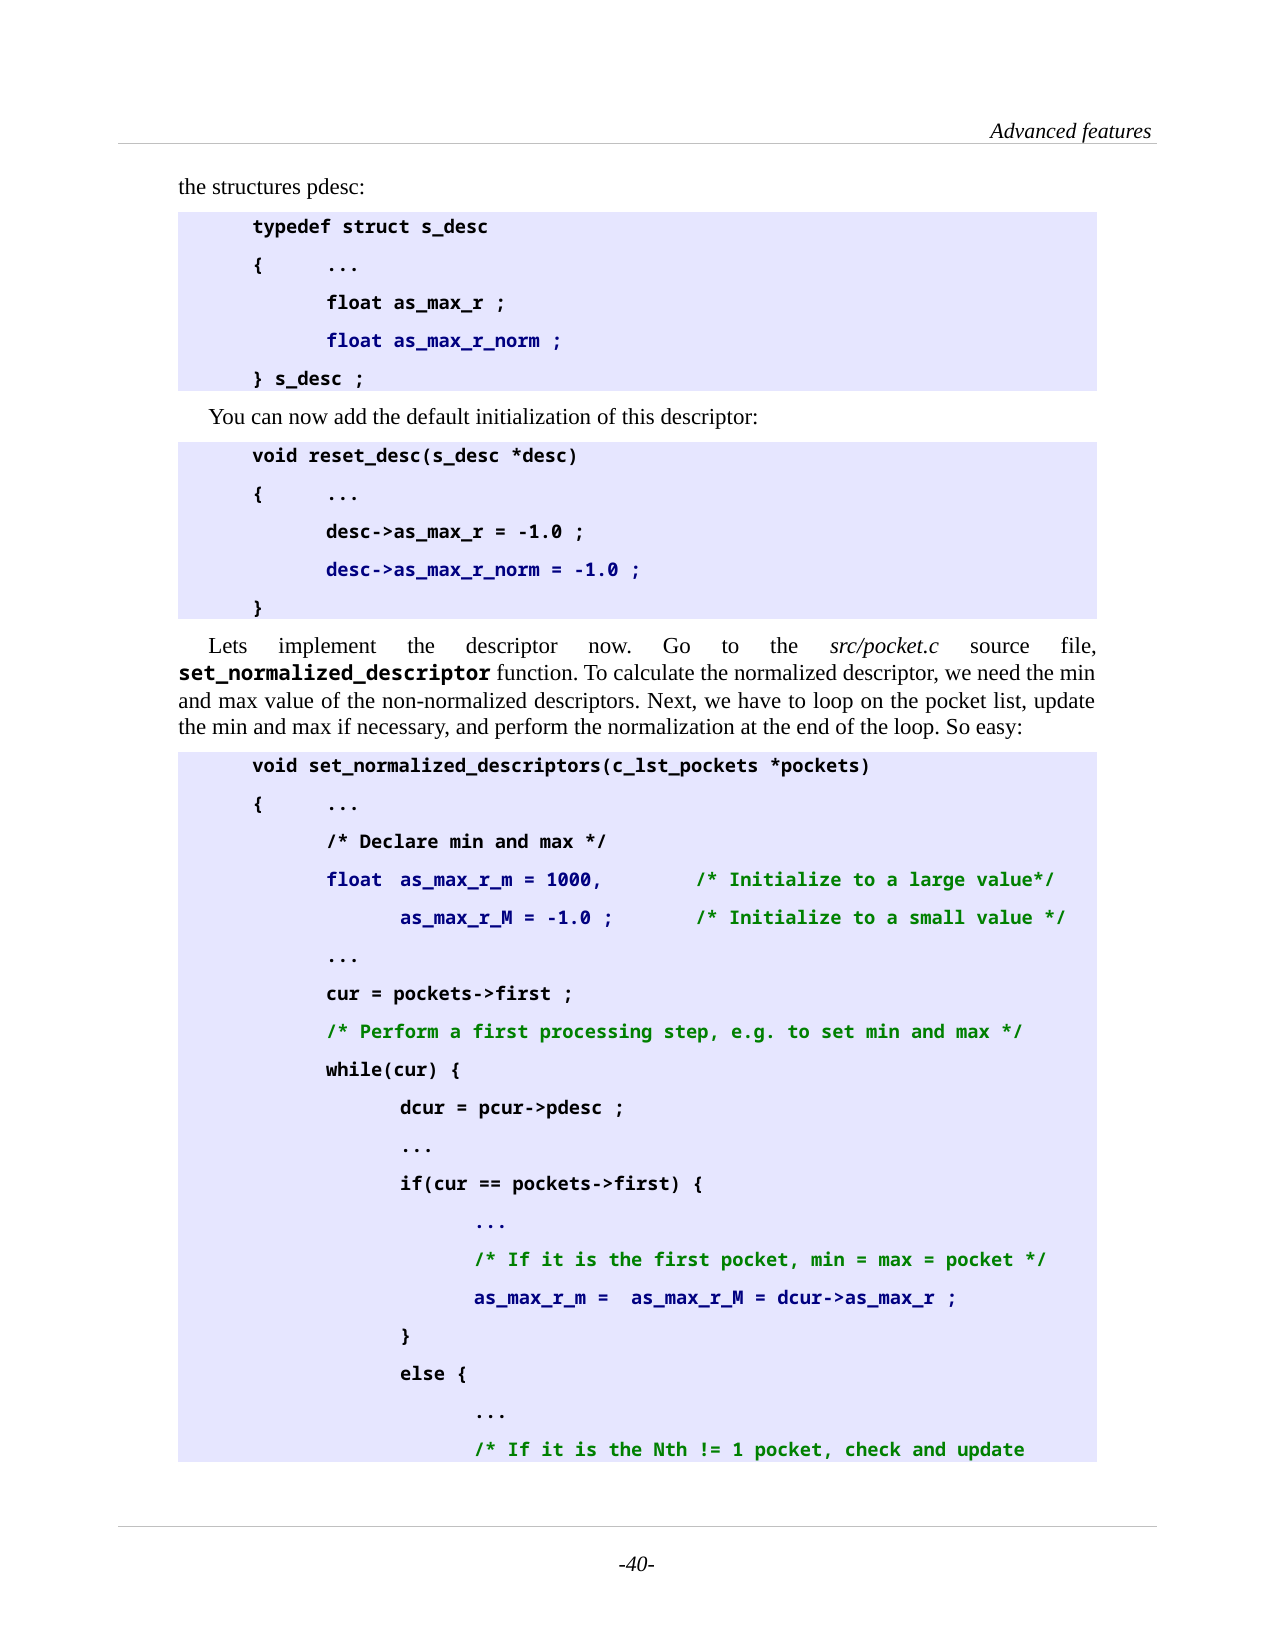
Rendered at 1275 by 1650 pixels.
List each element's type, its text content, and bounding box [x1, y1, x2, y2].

text the structures pdesc: [178, 173, 1097, 199]
text /* If it is the Nth != 1 pocket, check and update [178, 1436, 1097, 1462]
text while(cur) { [178, 1056, 1097, 1082]
text typedef struct s_desc [178, 212, 1097, 238]
text void reset_desc(s_desc *desc) [178, 442, 1097, 467]
text /* Perform a first processing step, e.g. to set min and max */ [178, 1018, 1097, 1044]
text Lets implement the descriptor now. Go to the src/pocket.c source file, set_normalized_descriptor function. To calculate the normalized descriptor, we need the min and max value of the non-normalized descriptors. Next, we have to loop on the pocket list, update the min and max if necessary, and perform the normalization at the end of the loop. So easy: [178, 632, 1097, 739]
text You can now add the default initialization of this descriptor: [178, 403, 1097, 429]
text } [178, 594, 1097, 619]
text desc->as_max_r = -1.0 ; [178, 518, 1097, 543]
text as_max_r_M = -1.0 ; /* Initialize to a small value */ [178, 904, 1097, 930]
text /* If it is the first pocket, min = max = pocket */ [178, 1246, 1097, 1272]
text ... [178, 1398, 1097, 1424]
text /* Declare min and max */ [178, 828, 1097, 854]
text ... [178, 1208, 1097, 1234]
text ... [178, 1132, 1097, 1158]
text void set_normalized_descriptors(c_lst_pockets *pockets) [178, 752, 1097, 778]
text else { [178, 1360, 1097, 1386]
text ... [178, 942, 1097, 968]
text as_max_r_m = as_max_r_M = dcur->as_max_r ; [178, 1284, 1097, 1310]
text { ... [178, 251, 1097, 277]
text if(cur == pockets->first) { [178, 1170, 1097, 1196]
text float as_max_r_m = 1000, /* Initialize to a large value*/ [178, 866, 1097, 892]
text } [178, 1322, 1097, 1348]
text float as_max_r ; [178, 289, 1097, 314]
text cur = pockets->first ; [178, 980, 1097, 1006]
text dcur = pcur->pdesc ; [178, 1094, 1097, 1120]
text { ... [178, 480, 1097, 506]
text desc->as_max_r_norm = -1.0 ; [178, 556, 1097, 582]
text { ... [178, 790, 1097, 816]
text float as_max_r_norm ; [178, 327, 1097, 353]
text } s_desc ; [178, 365, 1097, 391]
